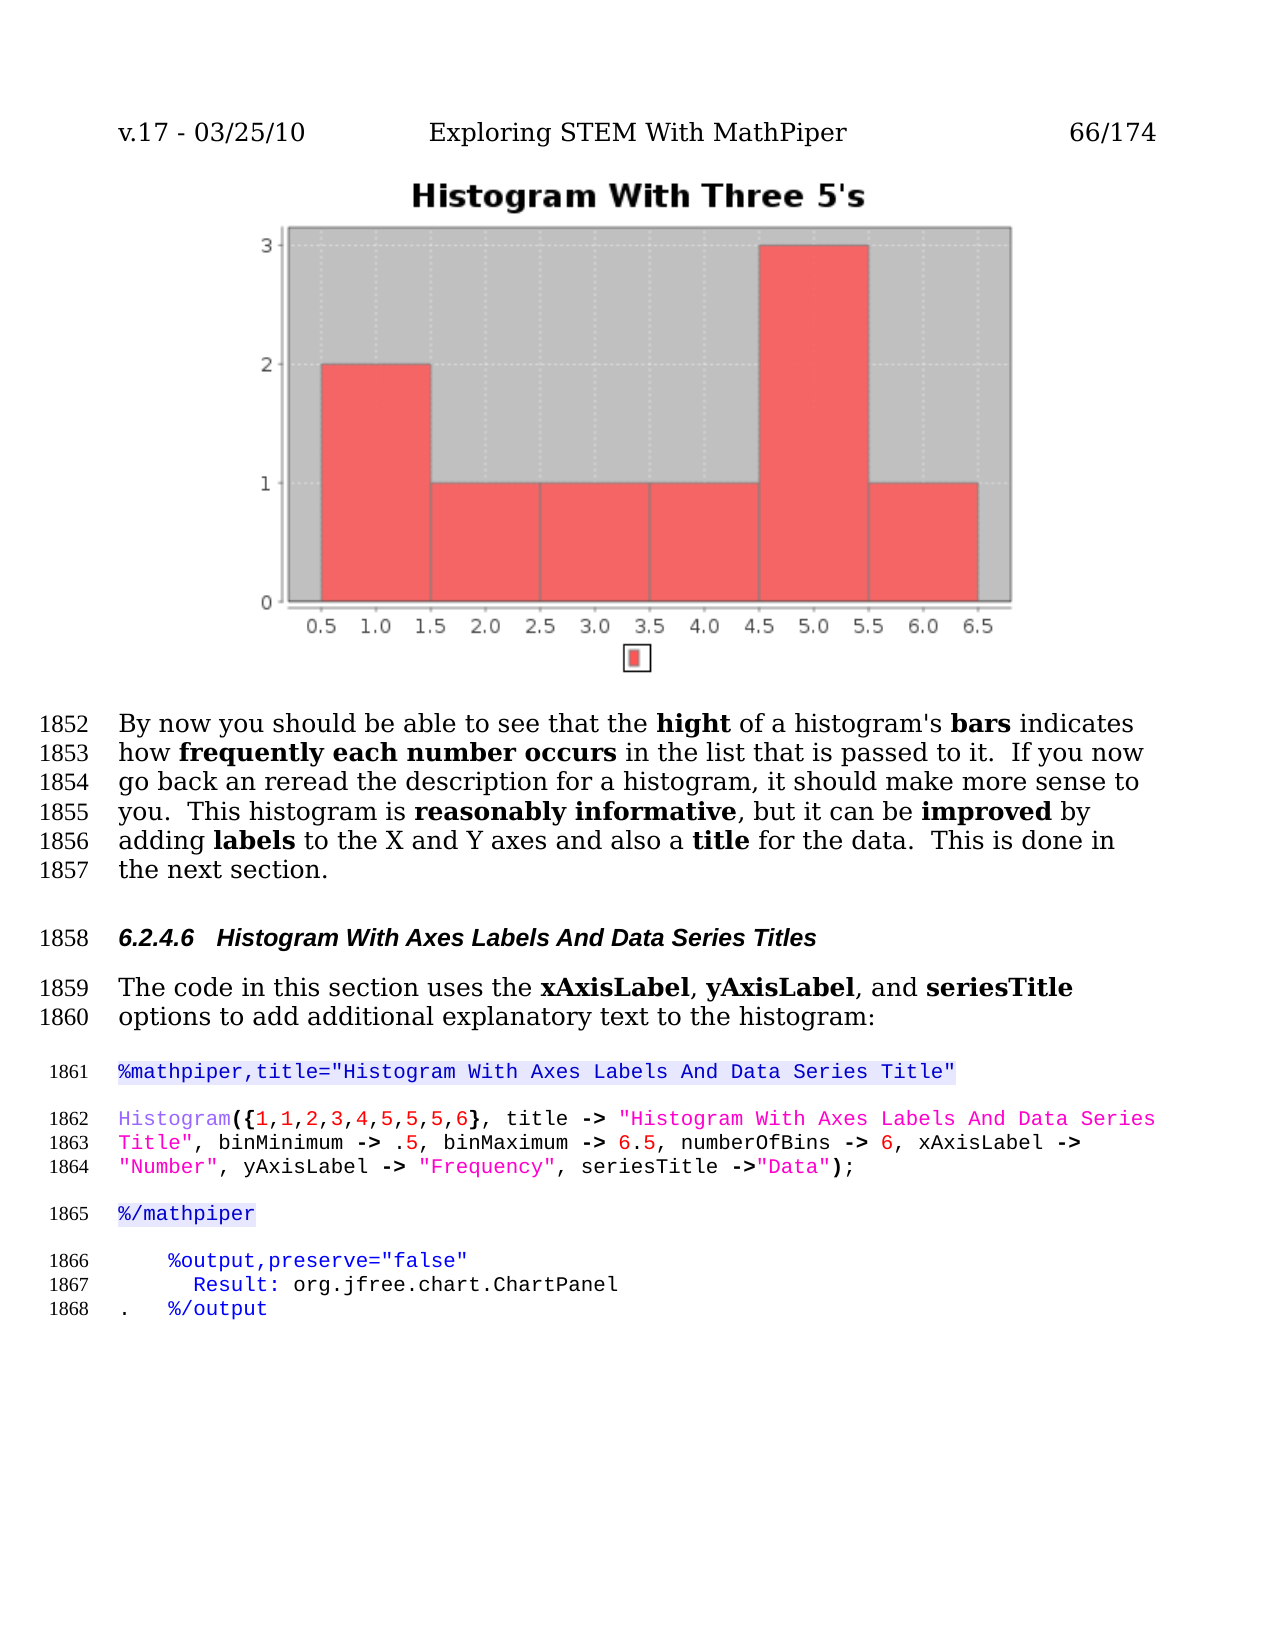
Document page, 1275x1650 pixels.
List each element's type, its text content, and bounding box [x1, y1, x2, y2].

text %/mathpiper [118, 1203, 1157, 1227]
subtitle Histogram With Axes Labels And Data Series Titles [118, 923, 1157, 952]
text By now you should be able to see that the hight of a histogram's bars indicates how frequently each number occurs in the list that is passed to it. If you now go back an reread the description for a histogram, it should make more sense to you. This histogram is reasonably informative, but it can be improved by adding labels to the X and Y axes and also a title for the data. This is done in the next section. [118, 708, 1157, 884]
text Histogram({1,1,2,3,4,5,5,5,6}, title -> "Histogram With Axes Labels And Data Series Title", binMinimum -> .5, binMaximum -> 6.5, numberOfBins -> 6, xAxisLabel -> "Number", yAxisLabel -> "Frequency", seriesTitle ->"Data"); [118, 1108, 1157, 1179]
picture [245, 176, 1030, 674]
text Result: org.jfree.chart.ChartPanel [118, 1274, 1157, 1298]
text %output,preserve="false" [118, 1250, 1157, 1274]
text %mathpiper,title="Histogram With Axes Labels And Data Series Title" [118, 1061, 1157, 1085]
text The code in this section uses the xAxisLabel, yAxisLabel, and seriesTitle options to add additional explanatory text to the histogram: [118, 973, 1157, 1031]
text . %/output [118, 1298, 1157, 1321]
